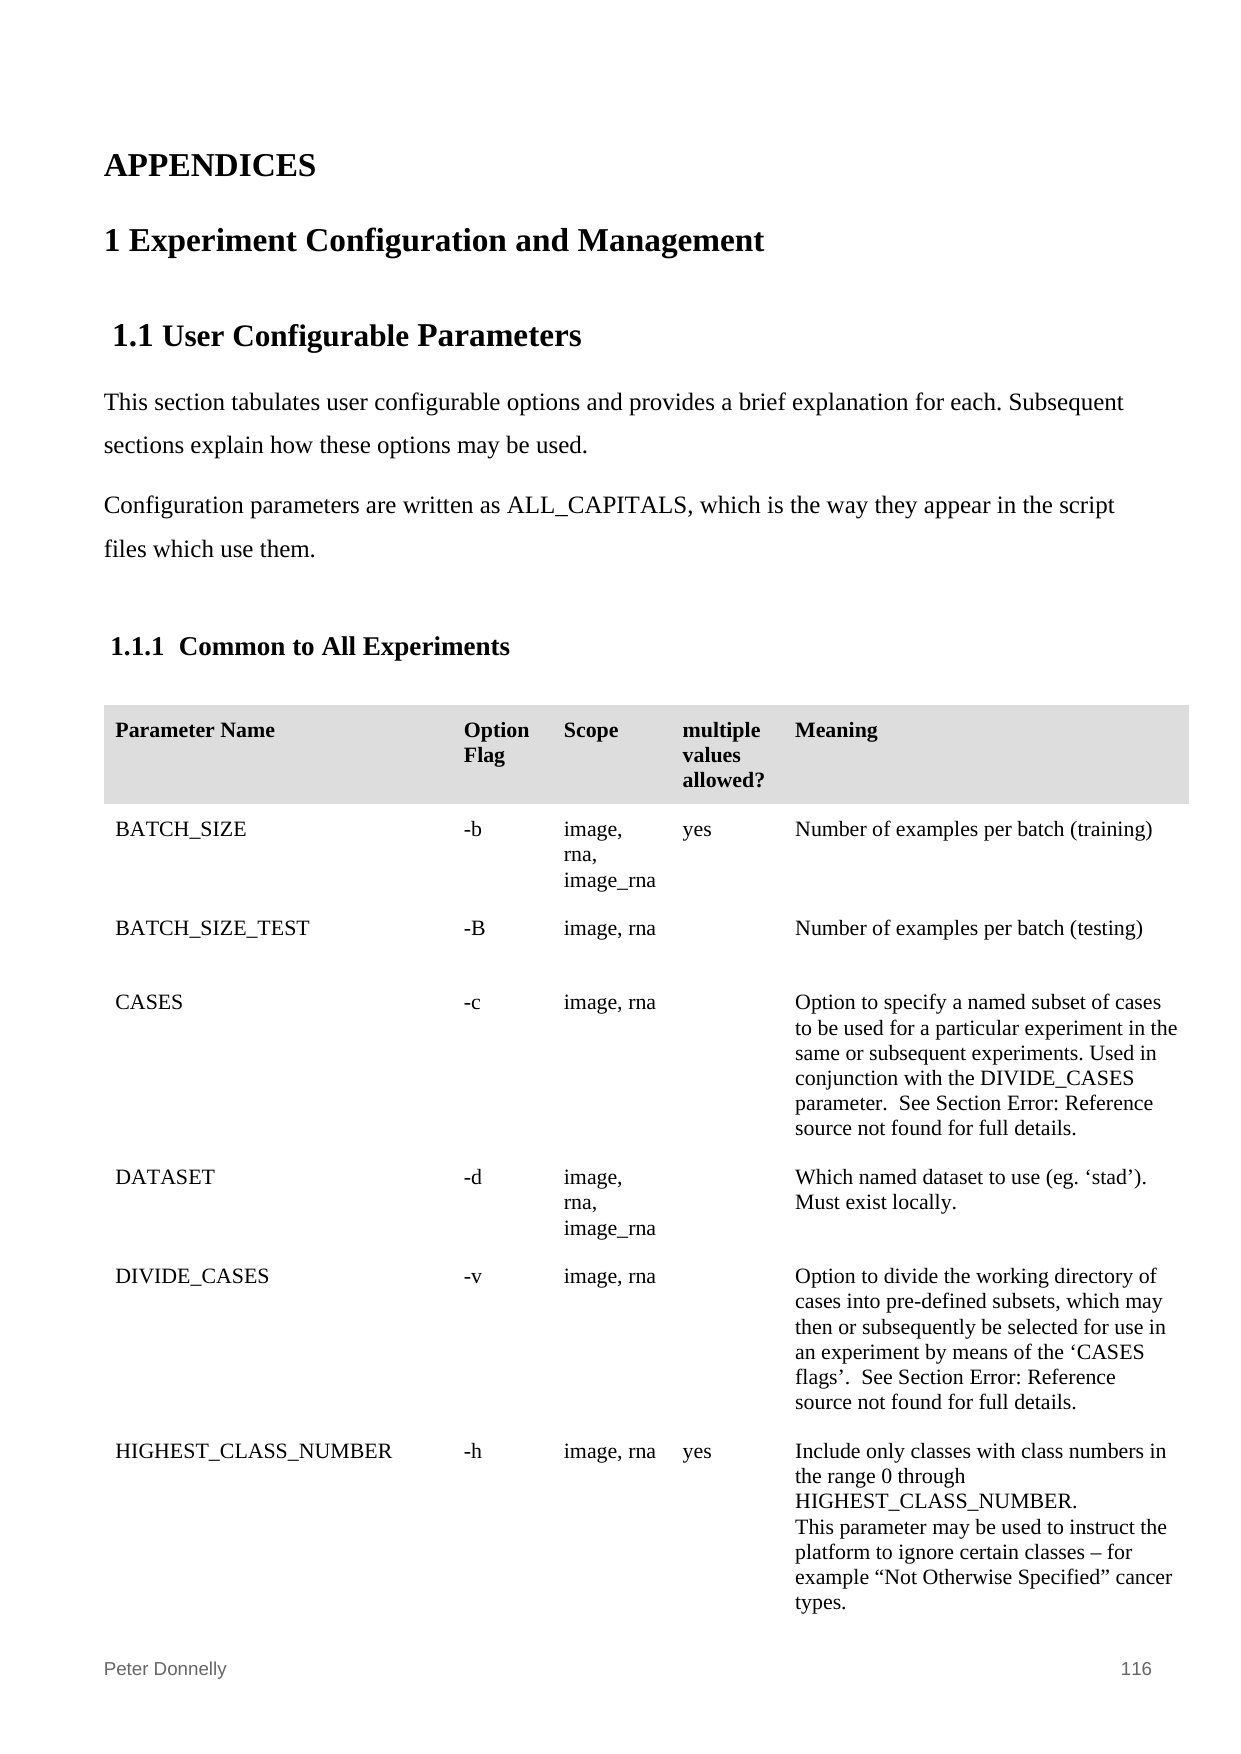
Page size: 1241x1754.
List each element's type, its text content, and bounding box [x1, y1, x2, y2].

table_cell image, rna [552, 904, 671, 978]
table_cell yes [671, 805, 783, 904]
text Configuration parameters are written as ALL_CAPITALS, which is the way they appear in the script files which use them. [103, 491, 1146, 562]
subtitle Experiment Configuration and Management [103, 221, 1146, 259]
table_cell [671, 1153, 783, 1252]
table_cell -b [452, 805, 552, 904]
subtitle Common to All Experiments [103, 630, 1146, 661]
table_cell Option to divide the working directory of cases into pre-defined subsets, which may then or subsequently be selected for use in an experiment by means of the ‘CASES flags’. See Section Error: Reference source not found for full details. [783, 1252, 1189, 1426]
table_cell -B [452, 904, 552, 978]
table_header Scope [552, 705, 671, 804]
table_cell image, rna [552, 978, 671, 1152]
table_cell image, rna, image_rna [552, 805, 671, 904]
table_cell [671, 904, 783, 978]
table_cell [671, 978, 783, 1152]
table_cell CASES [104, 978, 452, 1152]
table_cell HIGHEST_CLASS_NUMBER [104, 1426, 452, 1626]
table_header Meaning [783, 705, 1189, 804]
table_cell -v [452, 1252, 552, 1426]
table_cell image, rna, image_rna [552, 1153, 671, 1252]
table_cell -h [452, 1426, 552, 1626]
subtitle User Configurable Parameters [103, 316, 1146, 354]
subtitle APPENDICES [103, 145, 1146, 183]
table_cell BATCH_SIZE [104, 805, 452, 904]
table_header Parameter Name [104, 705, 452, 804]
table_cell BATCH_SIZE_TEST [104, 904, 452, 978]
table_cell DATASET [104, 1153, 452, 1252]
table_cell [671, 1252, 783, 1426]
table_cell Number of examples per batch (testing) [783, 904, 1189, 978]
table_cell image, rna [552, 1426, 671, 1626]
text This section tabulates user configurable options and provides a brief explanation for each. Subsequent sections explain how these options may be used. [103, 387, 1146, 458]
table_cell DIVIDE_CASES [104, 1252, 452, 1426]
table_cell Number of examples per batch (training) [783, 805, 1189, 904]
table_cell Option to specify a named subset of cases to be used for a particular experiment in the same or subsequent experiments. Used in conjunction with the DIVIDE_CASES parameter. See Section Error: Reference source not found for full details. [783, 978, 1189, 1152]
table_cell Include only classes with class numbers in the range 0 through HIGHEST_CLASS_NUMBER. This parameter may be used to instruct the platform to ignore certain classes – for example “Not Otherwise Specified” cancer types. [783, 1426, 1189, 1626]
table_cell yes [671, 1426, 783, 1626]
table_cell Which named dataset to use (eg. ‘stad’). Must exist locally. [783, 1153, 1189, 1252]
table_header Option Flag [452, 705, 552, 804]
table_cell -c [452, 978, 552, 1152]
table_cell image, rna [552, 1252, 671, 1426]
table_header multiple values allowed? [671, 705, 783, 804]
table_cell -d [452, 1153, 552, 1252]
